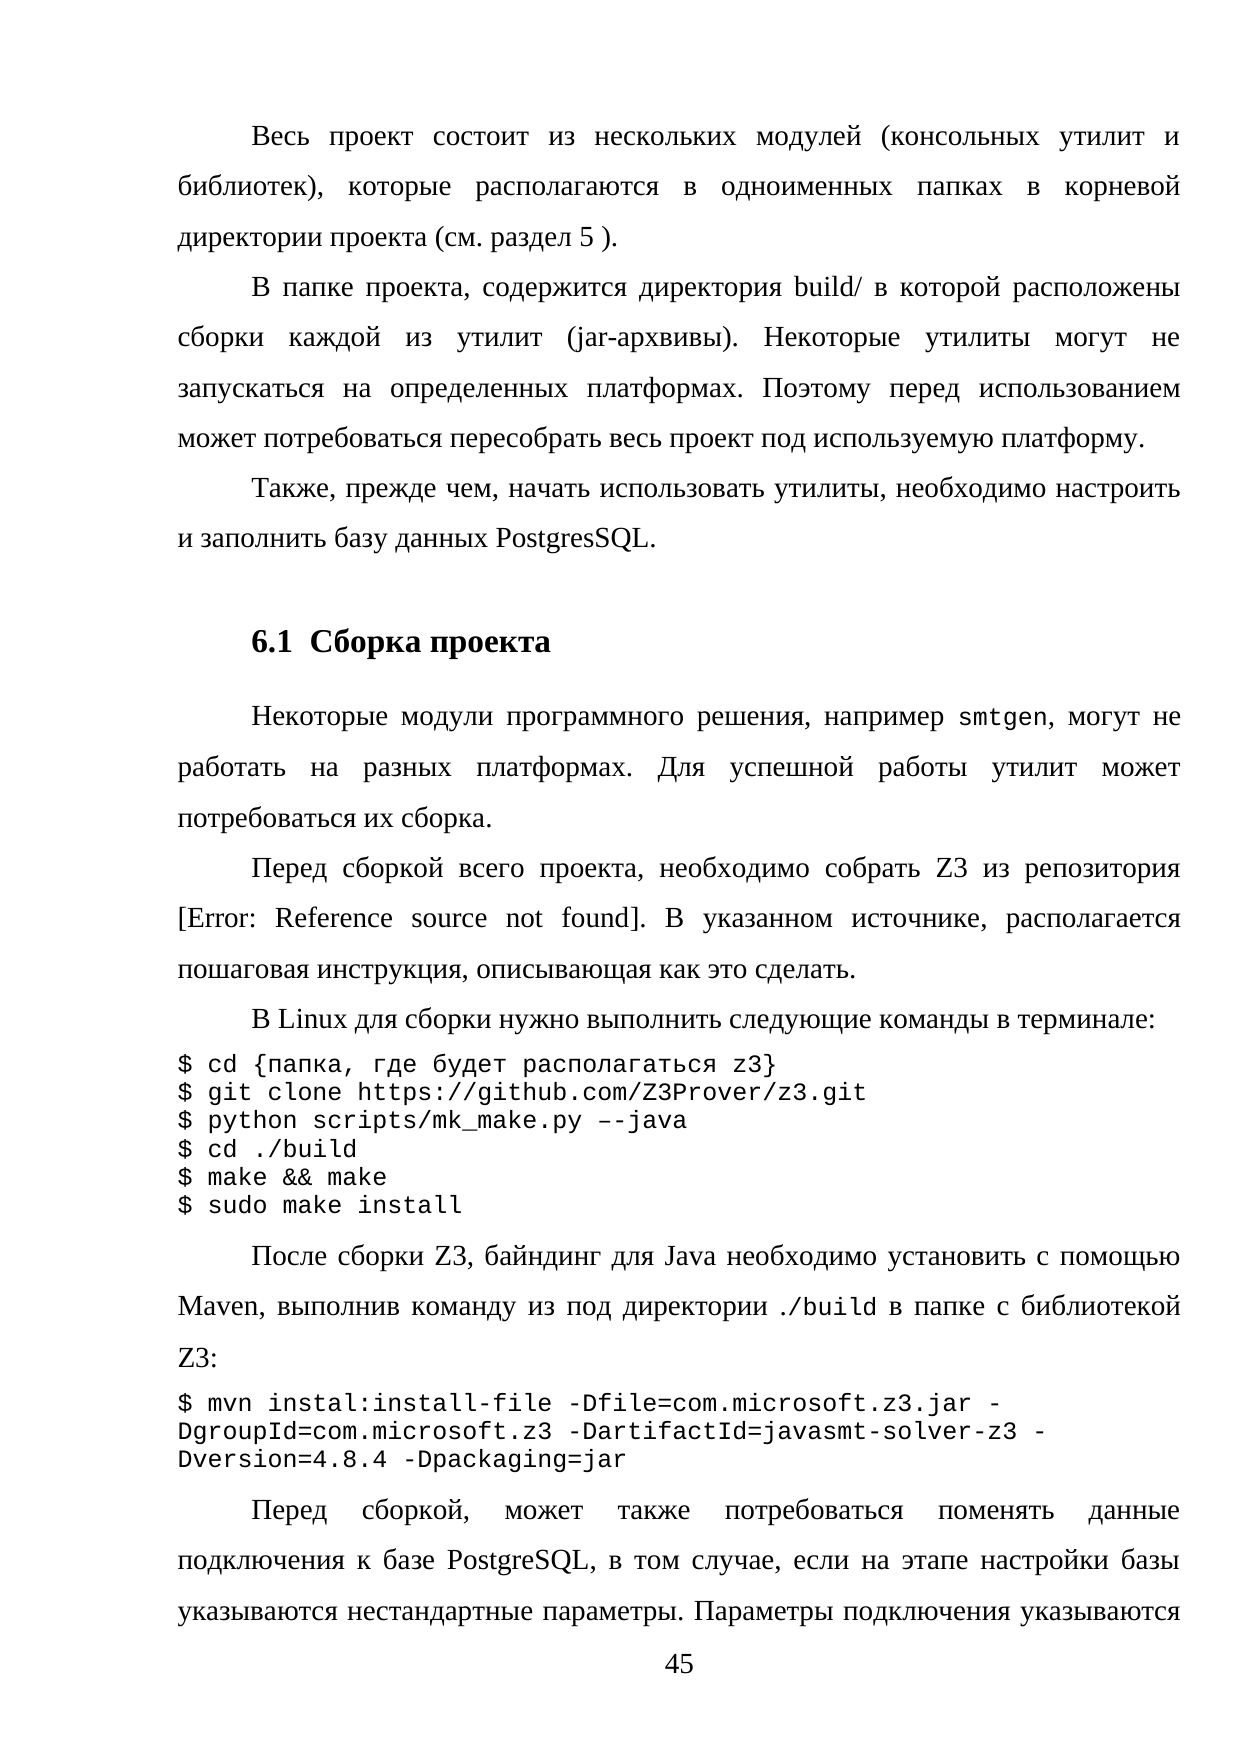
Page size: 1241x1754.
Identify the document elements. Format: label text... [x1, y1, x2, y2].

text После сборки Z3, байндинг для Java необходимо установить с помощью Maven, выполнив команду из под директории ./build в папке с библиотекой Z3: [177, 1221, 1181, 1373]
text Перед сборкой всего проекта, необходимо собрать Z3 из репозитория [Error: Reference source not found]. В указанном источнике, располагается пошаговая инструкция, описывающая как это сделать. [177, 850, 1181, 984]
text $ sudo make install [177, 1193, 1181, 1221]
text $ mvn instal:install-file -Dfile=com.microsoft.z3.jar -DgroupId=com.microsoft.z3 -DartifactId=javasmt-solver-z3 -Dversion=4.8.4 -Dpackaging=jar [177, 1390, 1181, 1475]
text $ cd ./build [177, 1136, 1181, 1165]
text $ make && make [177, 1165, 1181, 1193]
text Перед сборкой, может также потребоваться поменять данные подключения к базе PostgreSQL, в том случае, если на этапе настройки базы указываются нестандартные параметры. Параметры подключения указываются [177, 1475, 1181, 1626]
text Также, прежде чем, начать использовать утилиты, необходимо настроить и заполнить базу данных PostgresSQL. [177, 470, 1181, 554]
text В Linux для сборки нужно выполнить следующие команды в терминале: [177, 1001, 1181, 1034]
text $ git clone https://github.com/Z3Prover/z3.git [177, 1080, 1181, 1108]
subtitle Сборка проекта [177, 621, 1181, 659]
text Весь проект состоит из нескольких модулей (консольных утилит и библиотек), которые располагаются в одноименных папках в корневой директории проекта (см. раздел 5). [177, 118, 1181, 252]
text $ python scripts/mk_make.py –-java [177, 1108, 1181, 1136]
text Некоторые модули программного решения, например smtgen, могут не работать на разных платформах. Для успешной работы утилит может потребоваться их сборка. [177, 698, 1181, 833]
text $ cd {папка, где будет располагаться z3} [177, 1051, 1181, 1080]
text В папке проекта, содержится директория build/ в которой расположены сборки каждой из утилит (jar-архвивы). Некоторые утилиты могут не запускаться на определенных платформах. Поэтому перед использованием может потребоваться пересобрать весь проект под используемую платформу. [177, 269, 1181, 453]
